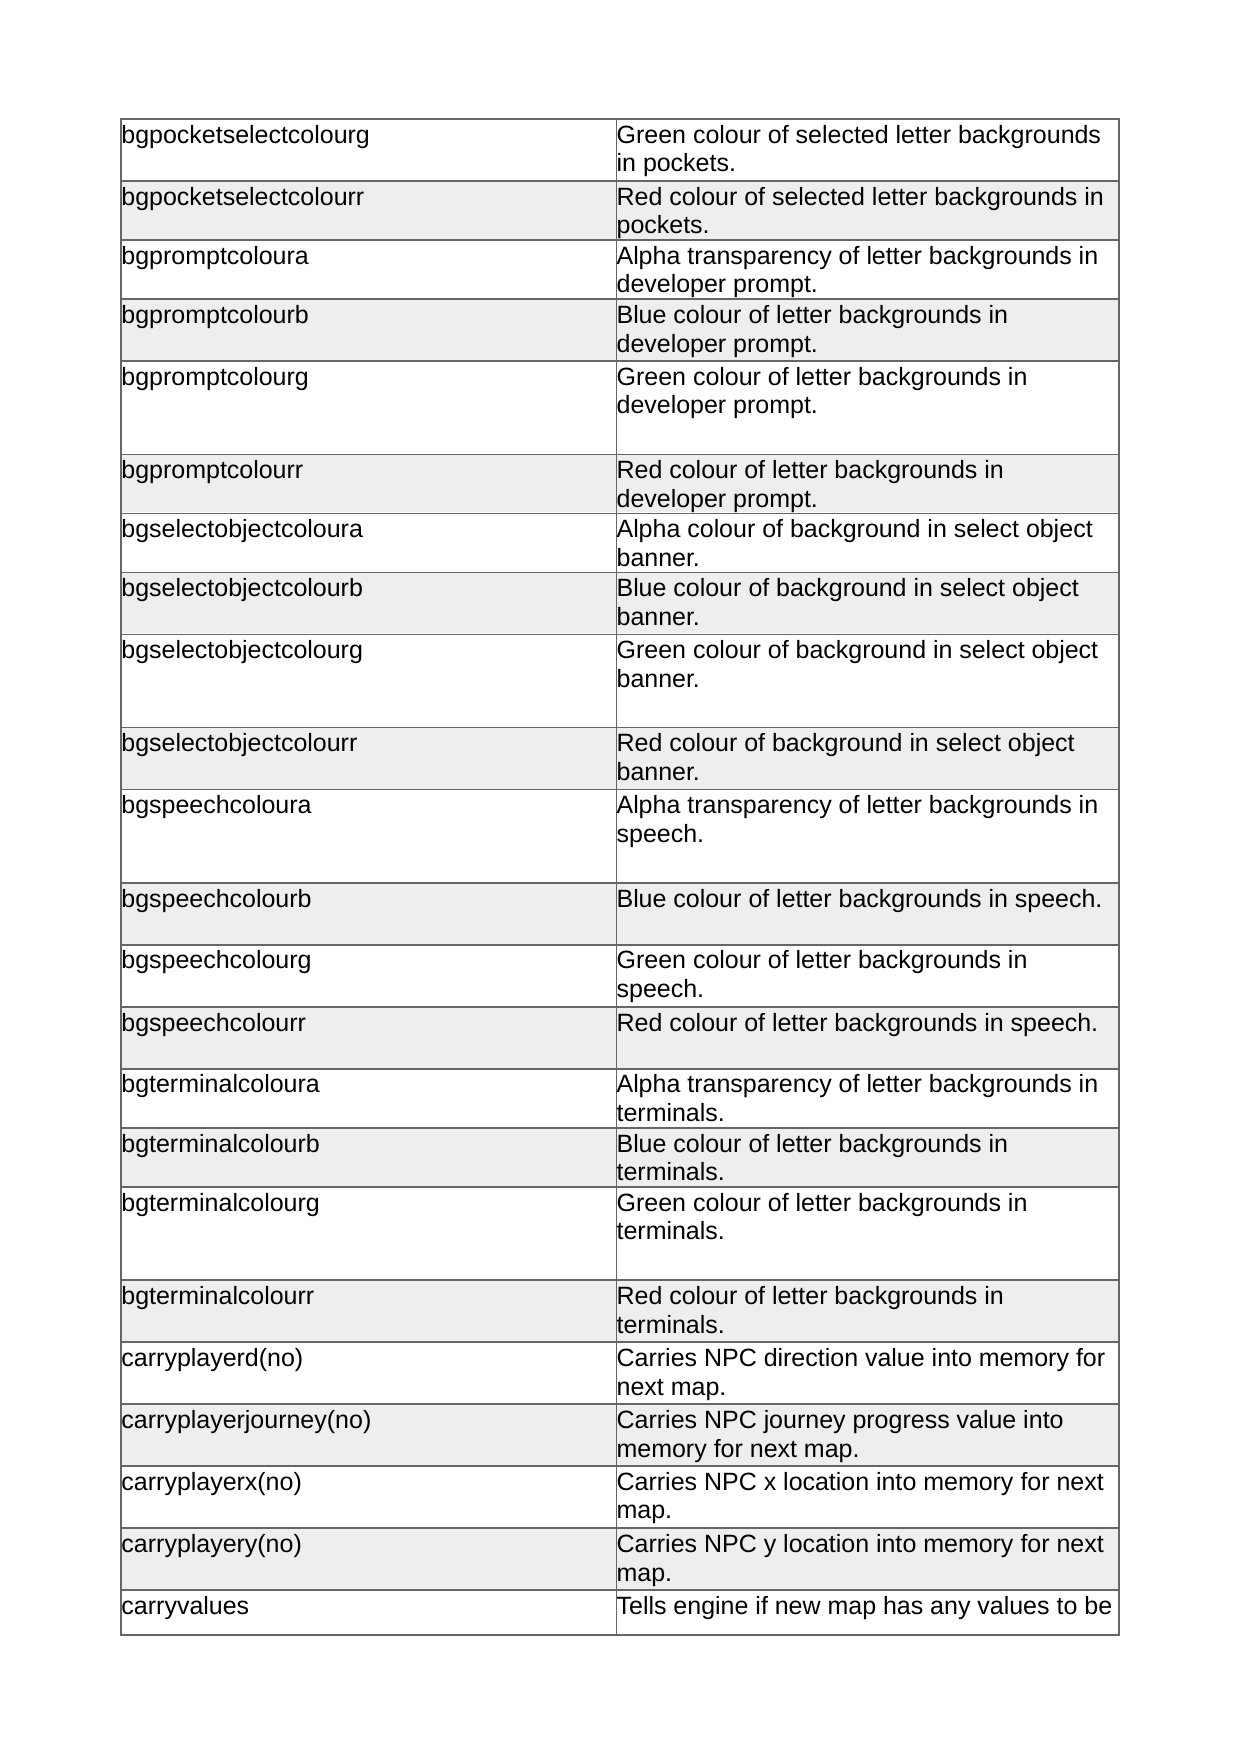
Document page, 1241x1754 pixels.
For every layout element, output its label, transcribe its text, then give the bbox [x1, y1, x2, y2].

table_cell bgselectobjectcoloura [122, 514, 616, 572]
table_cell bgpromptcolourb [122, 300, 616, 360]
table_cell Green colour of selected letter backgrounds in pockets. [617, 120, 1118, 180]
table_cell carryplayerd(no) [122, 1343, 616, 1403]
table_cell Blue colour of letter backgrounds in speech. [617, 884, 1118, 944]
table_cell bgterminalcoloura [122, 1070, 616, 1127]
table_cell bgpromptcolourg [122, 362, 616, 453]
table_cell Red colour of letter backgrounds in terminals. [617, 1281, 1118, 1341]
table_cell Red colour of letter backgrounds in speech. [617, 1008, 1118, 1068]
table_cell bgpocketselectcolourg [122, 120, 616, 180]
table_cell Green colour of letter backgrounds in developer prompt. [617, 362, 1118, 453]
table_cell Alpha transparency of letter backgrounds in speech. [617, 790, 1118, 882]
table_cell carryplayerjourney(no) [122, 1405, 616, 1465]
table_cell Alpha transparency of letter backgrounds in developer prompt. [617, 241, 1118, 298]
table_cell bgpromptcoloura [122, 241, 616, 298]
table_cell Carries NPC x location into memory for next map. [617, 1467, 1118, 1527]
table_cell Carries NPC y location into memory for next map. [617, 1529, 1118, 1589]
table_cell carryvalues [122, 1591, 616, 1634]
table_cell Blue colour of letter backgrounds in terminals. [617, 1129, 1118, 1186]
table_cell bgterminalcolourb [122, 1129, 616, 1186]
table_cell bgpocketselectcolourr [122, 182, 616, 239]
table_cell bgpromptcolourr [122, 455, 616, 512]
table_cell Alpha colour of background in select object banner. [617, 514, 1118, 572]
table_cell Blue colour of background in select object banner. [617, 573, 1118, 633]
table_cell Red colour of selected letter backgrounds in pockets. [617, 182, 1118, 239]
table_cell bgterminalcolourg [122, 1188, 616, 1279]
table_cell Red colour of background in select object banner. [617, 728, 1118, 789]
table_cell Blue colour of letter backgrounds in developer prompt. [617, 300, 1118, 360]
table_cell bgselectobjectcolourb [122, 573, 616, 633]
table_cell bgterminalcolourr [122, 1281, 616, 1341]
table_cell Carries NPC journey progress value into memory for next map. [617, 1405, 1118, 1465]
table_cell Red colour of letter backgrounds in developer prompt. [617, 455, 1118, 512]
table_cell bgspeechcoloura [122, 790, 616, 882]
table_cell Tells engine if new map has any values to be [617, 1591, 1118, 1634]
table_cell bgspeechcolourr [122, 1008, 616, 1068]
table_cell Green colour of background in select object banner. [617, 635, 1118, 727]
table_cell Carries NPC direction value into memory for next map. [617, 1343, 1118, 1403]
table_cell bgspeechcolourb [122, 884, 616, 944]
table_cell bgselectobjectcolourg [122, 635, 616, 727]
table_cell carryplayery(no) [122, 1529, 616, 1589]
table_cell bgselectobjectcolourr [122, 728, 616, 789]
table_cell bgspeechcolourg [122, 946, 616, 1006]
table_cell Green colour of letter backgrounds in speech. [617, 946, 1118, 1006]
table_cell Alpha transparency of letter backgrounds in terminals. [617, 1070, 1118, 1127]
table_cell carryplayerx(no) [122, 1467, 616, 1527]
table_cell Green colour of letter backgrounds in terminals. [617, 1188, 1118, 1279]
